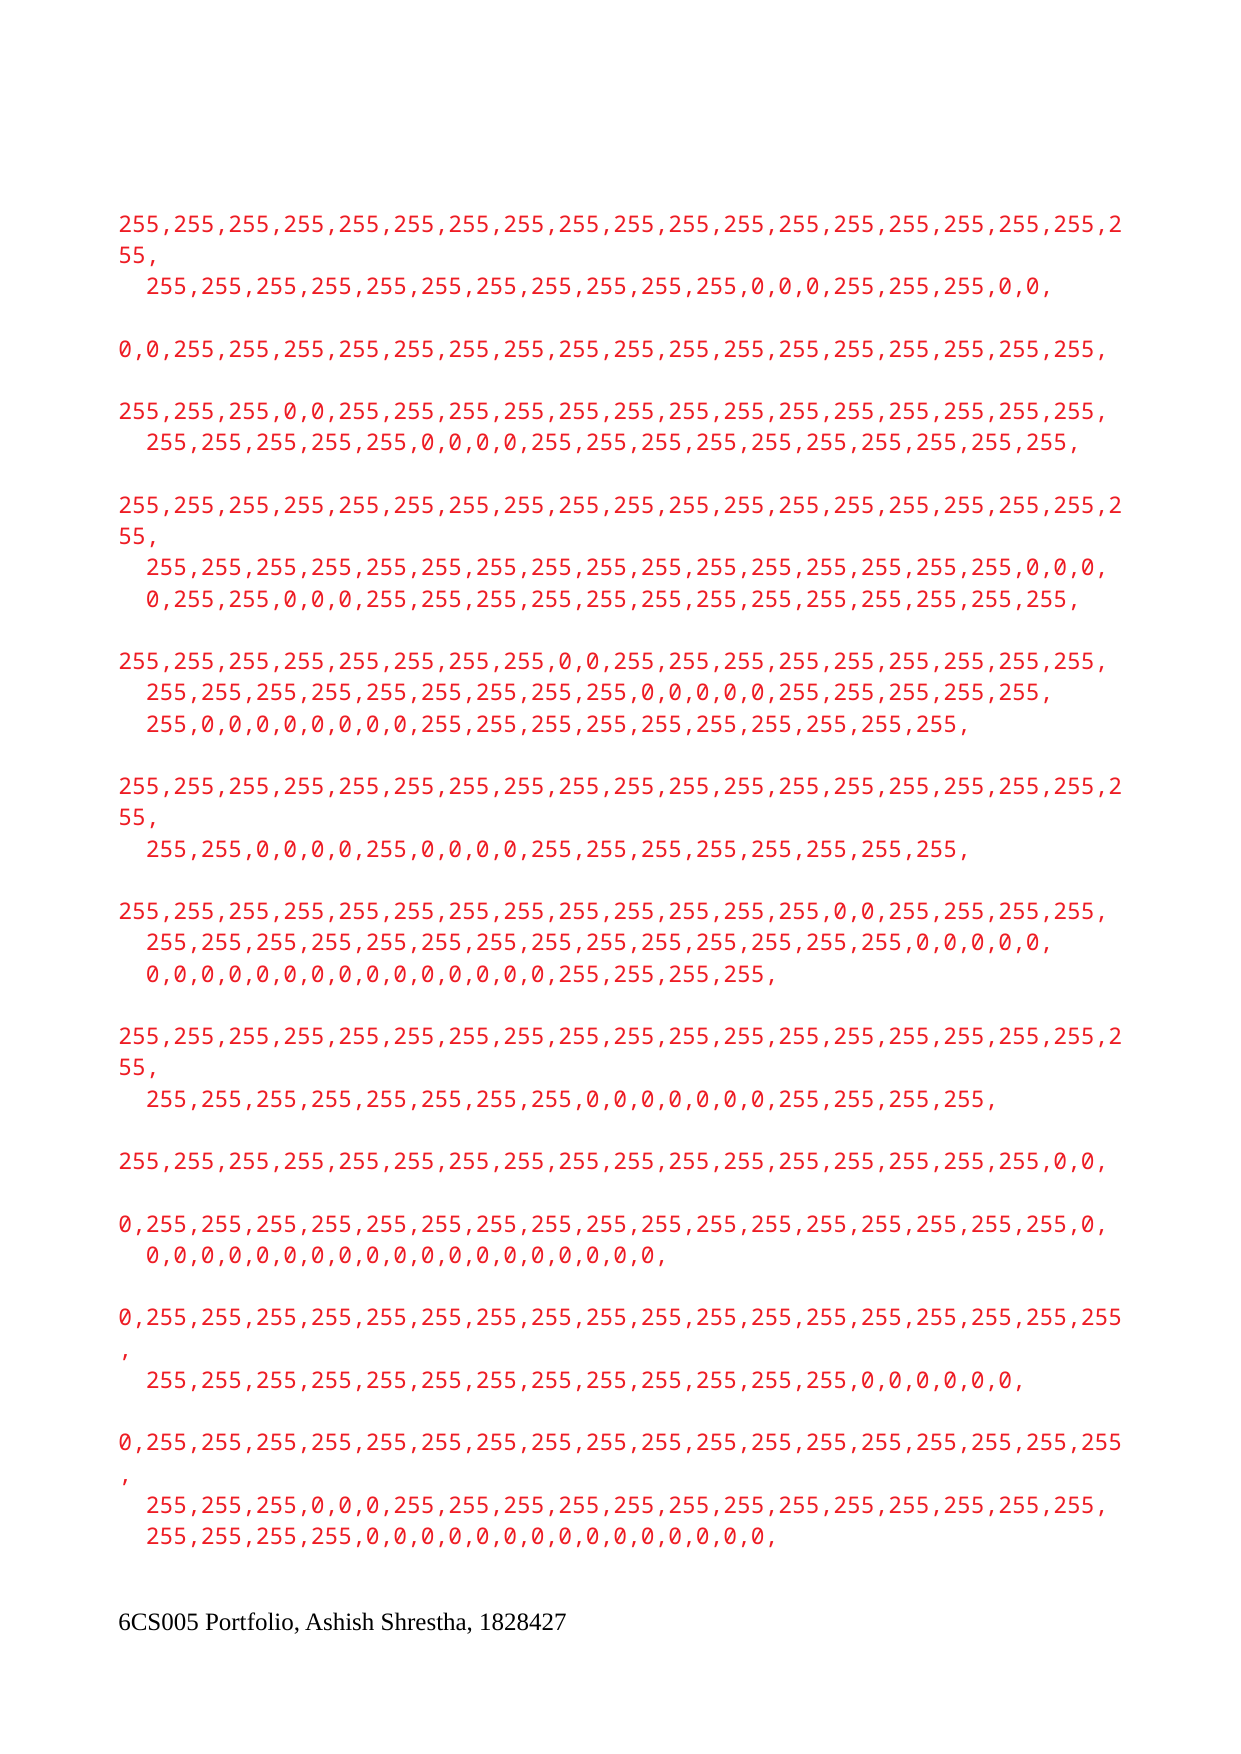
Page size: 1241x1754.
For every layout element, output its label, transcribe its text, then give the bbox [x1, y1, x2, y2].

text 0,0,0,0,0,0,0,0,0,0,0,0,0,0,0,0,0,0,0, [118, 1239, 1122, 1270]
text 255,255,255,255,255,255,255,255,255,255,255,255,255,255,255,255,0,0,0, [118, 551, 1122, 583]
text 255,255,255,255,255,255,255,255,255,255,255,255,255,255,0,0,0,0,0, [118, 926, 1122, 958]
text 255,255,255,0,0,0,255,255,255,255,255,255,255,255,255,255,255,255,255, [118, 1489, 1122, 1520]
text 0,255,255,255,255,255,255,255,255,255,255,255,255,255,255,255,255,255,255, [118, 1395, 1122, 1489]
text 0,255,255,0,0,0,255,255,255,255,255,255,255,255,255,255,255,255,255, [118, 583, 1122, 614]
text 255,255,255,255,255,255,255,255,255,255,255,255,255,255,255,255,255,255,255, [118, 739, 1122, 833]
text 255,255,255,255,255,255,255,255,255,255,255,255,255,0,0,255,255,255,255, [118, 864, 1122, 926]
text 255,255,255,255,255,255,255,255,255,0,0,0,0,0,255,255,255,255,255, [118, 676, 1122, 708]
text 255,255,255,0,0,255,255,255,255,255,255,255,255,255,255,255,255,255,255, [118, 364, 1122, 426]
text 255,255,0,0,0,0,255,0,0,0,0,255,255,255,255,255,255,255,255, [118, 833, 1122, 864]
text 0,255,255,255,255,255,255,255,255,255,255,255,255,255,255,255,255,255,0, [118, 1176, 1122, 1239]
text 255,255,255,255,255,255,255,255,255,255,255,0,0,0,255,255,255,0,0, [118, 270, 1122, 301]
text 255,0,0,0,0,0,0,0,0,255,255,255,255,255,255,255,255,255,255, [118, 708, 1122, 739]
text 255,255,255,255,255,255,255,255,255,255,255,255,255,255,255,255,255,255,255, [118, 989, 1122, 1083]
text 0,0,255,255,255,255,255,255,255,255,255,255,255,255,255,255,255,255,255, [118, 301, 1122, 364]
text 255,255,255,255,255,255,255,255,255,255,255,255,255,0,0,0,0,0,0, [118, 1364, 1122, 1395]
text 255,255,255,255,255,255,255,255,0,0,0,0,0,0,0,255,255,255,255, [118, 1083, 1122, 1114]
text 255,255,255,255,255,255,255,255,0,0,255,255,255,255,255,255,255,255,255, [118, 614, 1122, 676]
text 255,255,255,255,255,255,255,255,255,255,255,255,255,255,255,255,255,255,255, [118, 458, 1122, 551]
text 255,255,255,255,0,0,0,0,0,0,0,0,0,0,0,0,0,0,0, [118, 1520, 1122, 1551]
text 255,255,255,255,255,0,0,0,0,255,255,255,255,255,255,255,255,255,255, [118, 426, 1122, 458]
text 255,255,255,255,255,255,255,255,255,255,255,255,255,255,255,255,255,0,0, [118, 1114, 1122, 1176]
text 0,255,255,255,255,255,255,255,255,255,255,255,255,255,255,255,255,255,255, [118, 1270, 1122, 1364]
text 0,0,0,0,0,0,0,0,0,0,0,0,0,0,0,255,255,255,255, [118, 958, 1122, 989]
text 255,255,255,255,255,255,255,255,255,255,255,255,255,255,255,255,255,255,255, [118, 176, 1122, 270]
